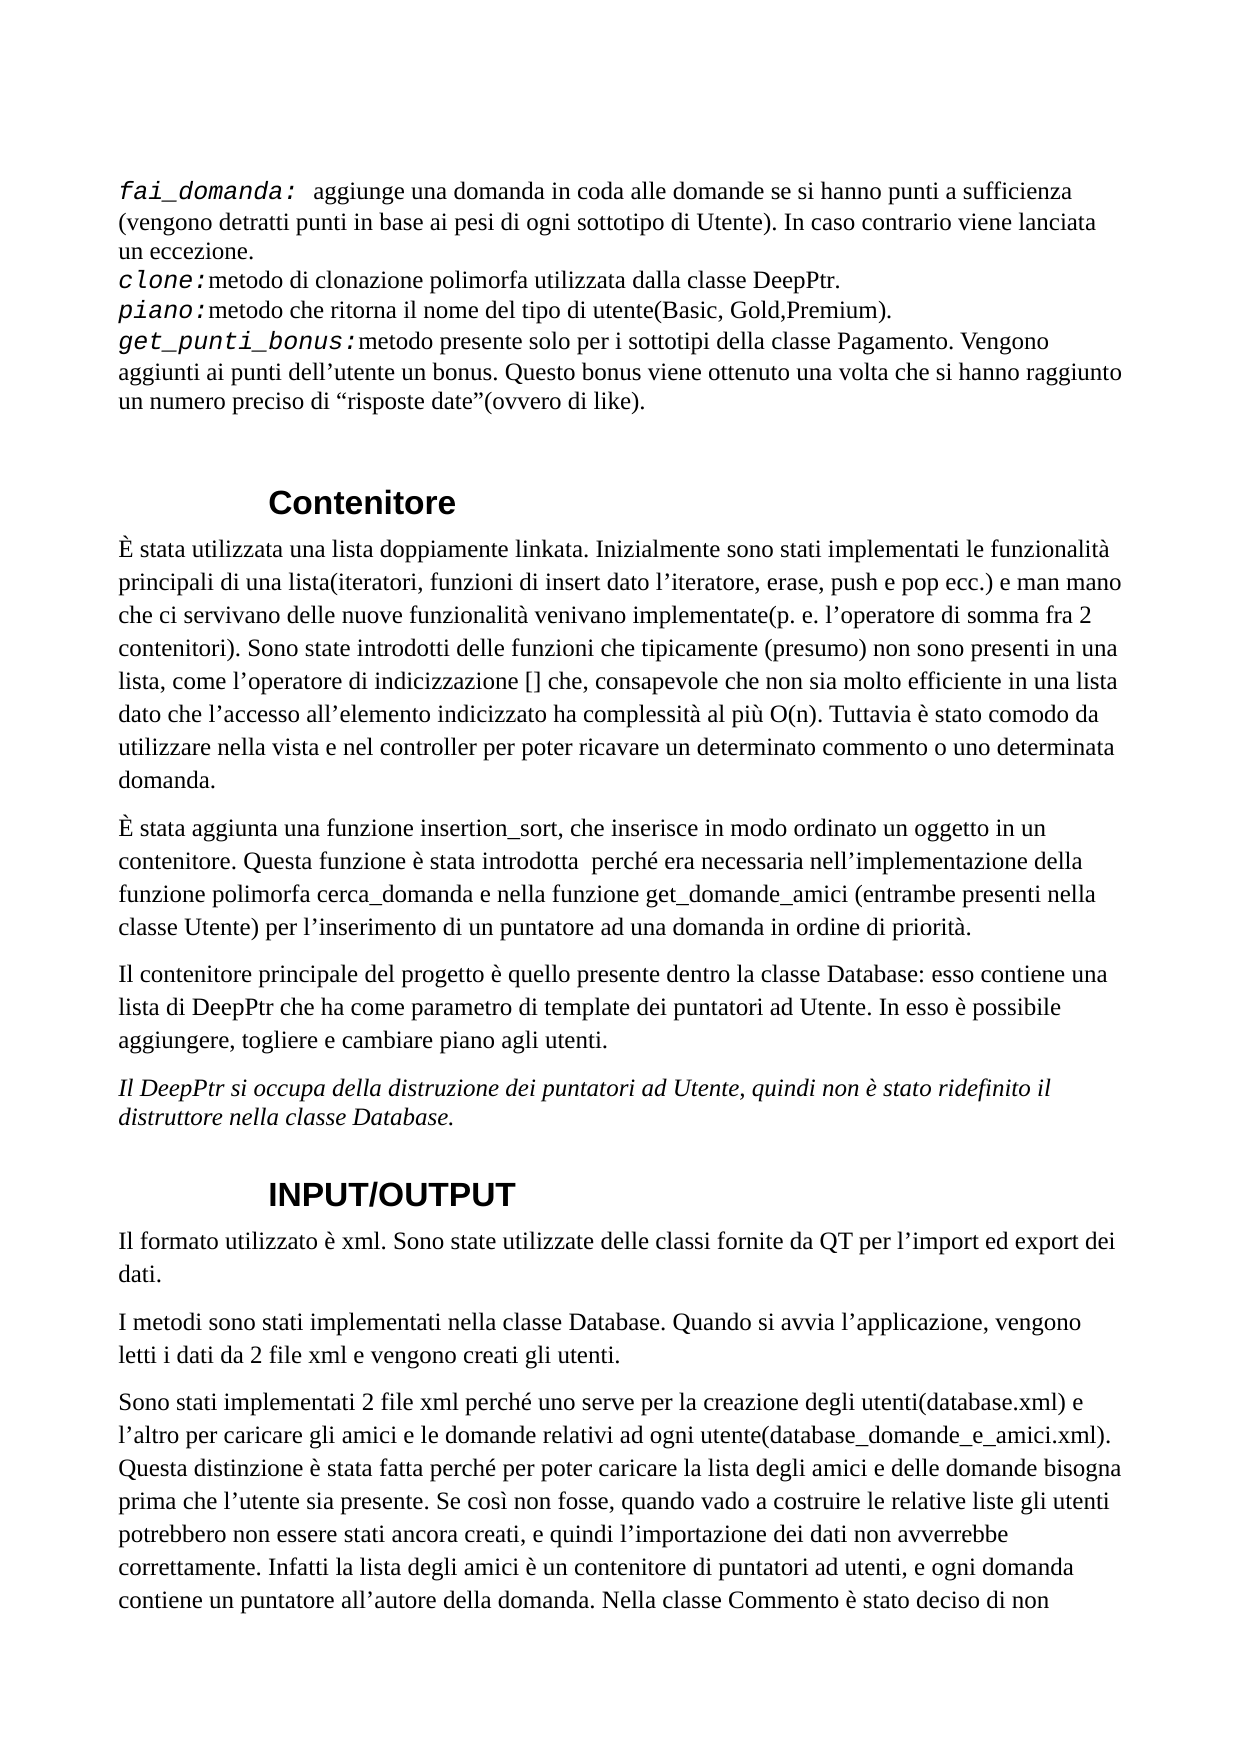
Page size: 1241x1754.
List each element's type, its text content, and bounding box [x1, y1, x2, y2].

text Il formato utilizzato è xml. Sono state utilizzate delle classi fornite da QT per l’import ed export dei dati. [118, 1226, 1122, 1288]
text È stata utilizzata una lista doppiamente linkata. Inizialmente sono stati implementati le funzionalità principali di una lista(iteratori, funzioni di insert dato l’iteratore, erase, push e pop ecc.) e man mano che ci servivano delle nuove funzionalità venivano implementate(p. e. l’operatore di somma fra 2 contenitori). Sono state introdotti delle funzioni che tipicamente (presumo) non sono presenti in una lista, come l’operatore di indicizzazione [] che, consapevole che non sia molto efficiente in una lista dato che l’accesso all’elemento indicizzato ha complessità al più O(n). Tuttavia è stato comodo da utilizzare nella vista e nel controller per poter ricavare un determinato commento o uno determinata domanda. [118, 534, 1122, 794]
text Il DeepPtr si occupa della distruzione dei puntatori ad Utente, quindi non è stato ridefinito il distruttore nella classe Database. [118, 1073, 1122, 1131]
text Sono stati implementati 2 file xml perché uno serve per la creazione degli utenti(database.xml) e l’altro per caricare gli amici e le domande relativi ad ogni utente(database_domande_e_amici.xml). Questa distinzione è stata fatta perché per poter caricare la lista degli amici e delle domande bisogna prima che l’utente sia presente. Se così non fosse, quando vado a costruire le relative liste gli utenti potrebbero non essere stati ancora creati, e quindi l’importazione dei dati non avverrebbe correttamente. Infatti la lista degli amici è un contenitore di puntatori ad utenti, e ogni domanda contiene un puntatore all’autore della domanda. Nella classe Commento è stato deciso di non [118, 1387, 1122, 1614]
text I metodi sono stati implementati nella classe Database. Quando si avvia l’applicazione, vengono letti i dati da 2 file xml e vengono creati gli utenti. [118, 1307, 1122, 1368]
text clone:metodo di clonazione polimorfa utilizzata dalla classe DeepPtr. [118, 265, 1122, 296]
text È stata aggiunta una funzione insertion_sort, che inserisce in modo ordinato un oggetto in un contenitore. Questa funzione è stata introdotta perché era necessaria nell’implementazione della funzione polimorfa cerca_domanda e nella funzione get_domande_amici (entrambe presenti nella classe Utente) per l’inserimento di un puntatore ad una domanda in ordine di priorità. [118, 813, 1122, 941]
subtitle Contenitore [268, 483, 1122, 521]
text fai_domanda: aggiunge una domanda in coda alle domande se si hanno punti a sufficienza (vengono detratti punti in base ai pesi di ogni sottotipo di Utente). In caso contrario viene lanciata un eccezione. [118, 176, 1122, 265]
text Il contenitore principale del progetto è quello presente dentro la classe Database: esso contiene una lista di DeepPtr che ha come parametro di template dei puntatori ad Utente. In esso è possibile aggiungere, togliere e cambiare piano agli utenti. [118, 959, 1122, 1054]
text piano:metodo che ritorna il nome del tipo di utente(Basic, Gold,Premium). [118, 296, 1122, 326]
subtitle INPUT/OUTPUT [268, 1175, 1122, 1214]
text get_punti_bonus:metodo presente solo per i sottotipi della classe Pagamento. Vengono aggiunti ai punti dell’utente un bonus. Questo bonus viene ottenuto una volta che si hanno raggiunto un numero preciso di “risposte date”(ovvero di like). [118, 326, 1122, 415]
